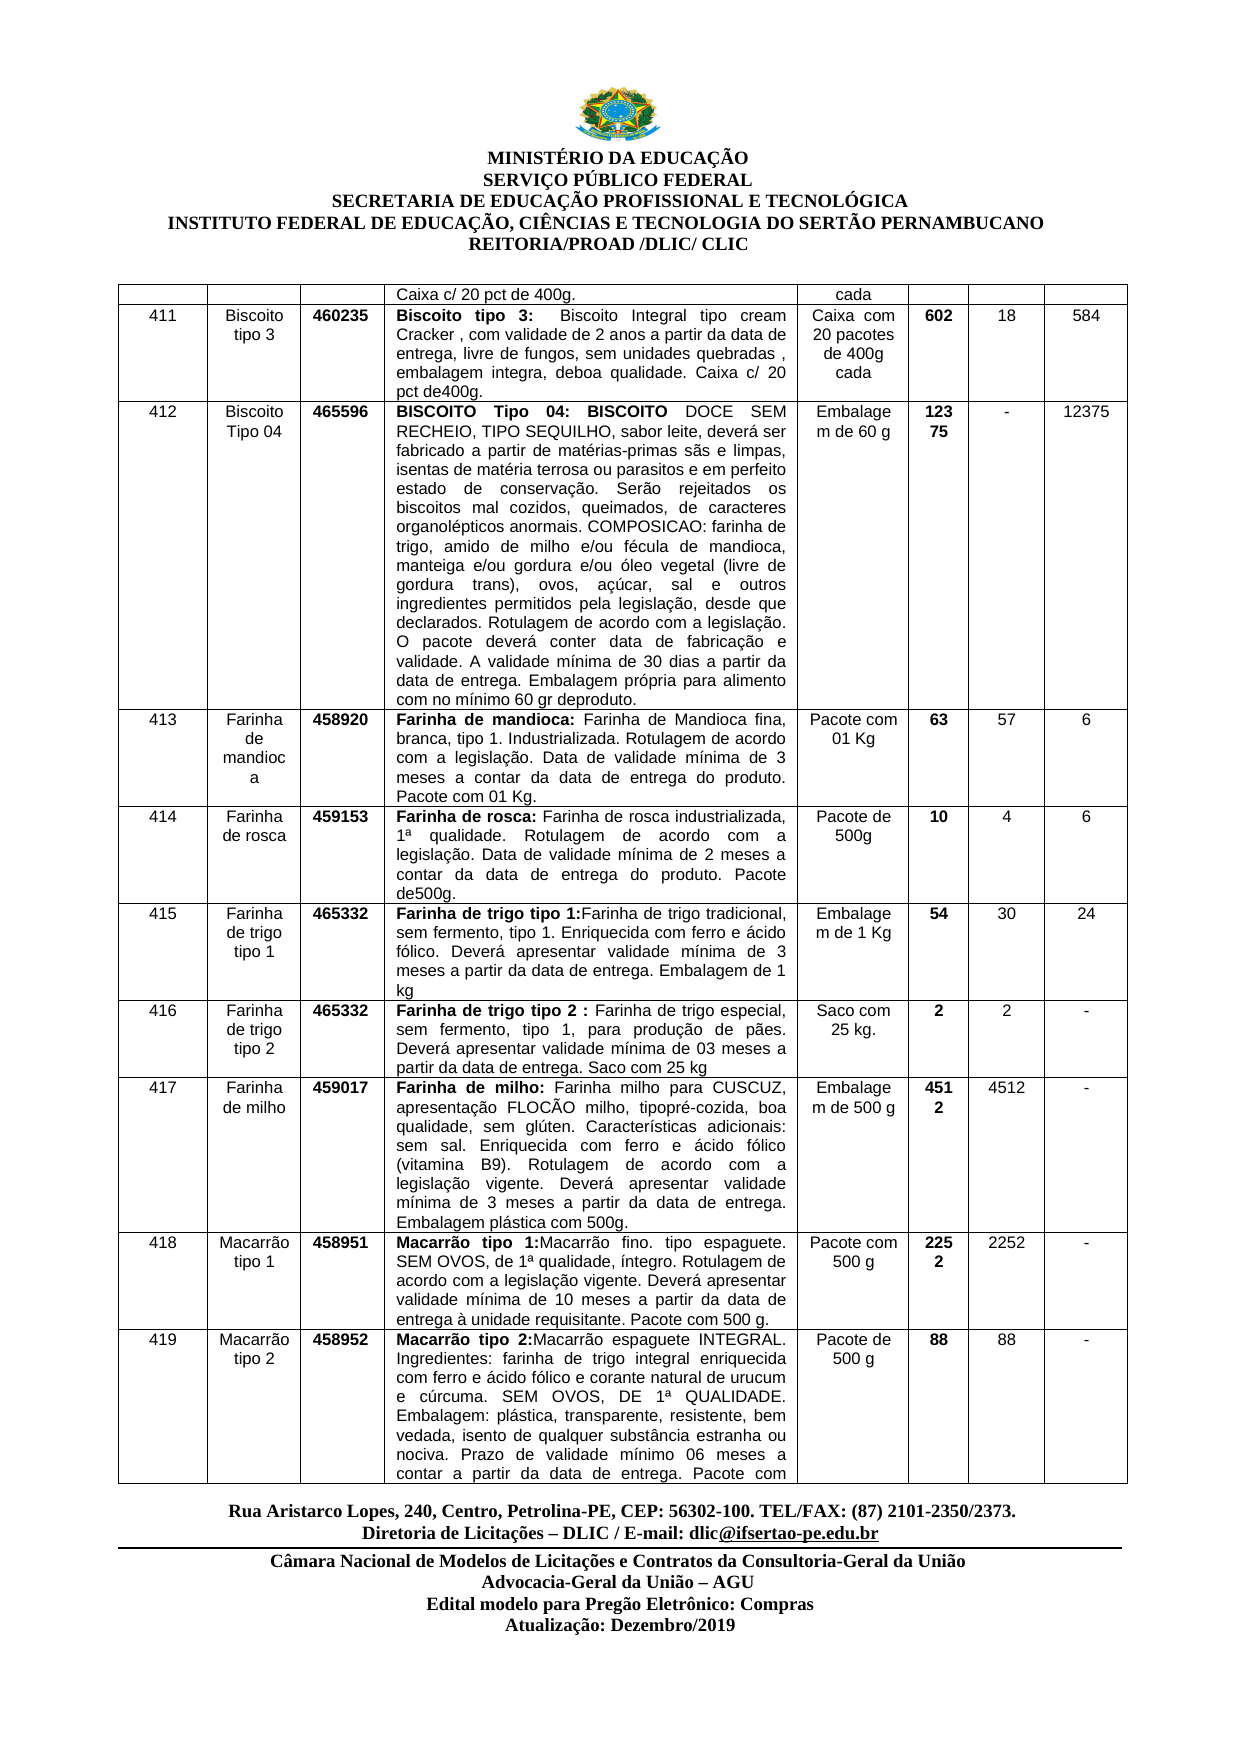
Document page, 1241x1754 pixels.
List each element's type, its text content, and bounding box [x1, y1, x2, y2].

table_cell 459017 [301, 1078, 384, 1232]
table_cell Farinha de milho [208, 1078, 300, 1232]
table_cell 418 [119, 1233, 207, 1328]
table_cell 88 [969, 1330, 1044, 1483]
table_cell 2252 [969, 1233, 1044, 1328]
table_cell 6 [1045, 807, 1127, 903]
table_cell 465596 [301, 402, 384, 709]
table_cell 54 [909, 904, 968, 999]
table_cell Macarrão tipo 2 [208, 1330, 300, 1483]
table_cell 411 [119, 305, 207, 401]
table_cell 4512 [909, 1078, 968, 1232]
table_cell Farinha de rosca [208, 807, 300, 903]
table_cell 417 [119, 1078, 207, 1232]
table_cell 6 [1045, 710, 1127, 806]
table_cell Pacote de 500 g [798, 1330, 908, 1483]
table_cell Biscoito Tipo 04 [208, 402, 300, 709]
table_cell Farinha de mandioca [208, 710, 300, 806]
table_cell Biscoito tipo 3: Biscoito Integral tipo cream Cracker , com validade de 2 anos a partir da data de entrega, livre de fungos, sem unidades quebradas , embalagem integra, deboa qualidade. Caixa c/ 20 pct de400g. [385, 305, 797, 401]
table_cell Farinha de milho: Farinha milho para CUSCUZ, apresentação FLOCÃO milho, tipopré-cozida, boa qualidade, sem glúten. Características adicionais: sem sal. Enriquecida com ferro e ácido fólico (vitamina B9). Rotulagem de acordo com a legislação vigente. Deverá apresentar validade mínima de 3 meses a partir da data de entrega. Embalagem plástica com 500g. [385, 1078, 797, 1232]
table_cell 465332 [301, 904, 384, 999]
table_cell 465332 [301, 1001, 384, 1077]
table_cell Farinha de trigo tipo 2 : Farinha de trigo especial, sem fermento, tipo 1, para produção de pães. Deverá apresentar validade mínima de 03 meses a partir da data de entrega. Saco com 25 kg [385, 1001, 797, 1077]
table_cell 18 [969, 305, 1044, 401]
table_cell 415 [119, 904, 207, 999]
table_cell 12375 [909, 402, 968, 709]
table_cell 2252 [909, 1233, 968, 1328]
table_cell [969, 285, 1044, 304]
table_cell 57 [969, 710, 1044, 806]
table_cell 459153 [301, 807, 384, 903]
table_cell 2 [909, 1001, 968, 1077]
table_cell 416 [119, 1001, 207, 1077]
table_cell [208, 285, 300, 304]
table_cell 458951 [301, 1233, 384, 1328]
table_cell 2 [969, 1001, 1044, 1077]
table_cell Farinha de mandioca: Farinha de Mandioca fina, branca, tipo 1. Industrializada. Rotulagem de acordo com a legislação. Data de validade mínima de 3 meses a contar da data de entrega do produto. Pacote com 01 Kg. [385, 710, 797, 806]
table_cell [119, 285, 207, 304]
table_cell BISCOITO Tipo 04: BISCOITO DOCE SEM RECHEIO, TIPO SEQUILHO, sabor leite, deverá ser fabricado a partir de matérias-primas sãs e limpas, isentas de matéria terrosa ou parasitos e em perfeito estado de conservação. Serão rejeitados os biscoitos mal cozidos, queimados, de caracteres organolépticos anormais. COMPOSICAO: farinha de trigo, amido de milho e/ou fécula de mandioca, manteiga e/ou gordura e/ou óleo vegetal (livre de gordura trans), ovos, açúcar, sal e outros ingredientes permitidos pela legislação, desde que declarados. Rotulagem de acordo com a legislação. O pacote deverá conter data de fabricação e validade. A validade mínima de 30 dias a partir da data de entrega. Embalagem própria para alimento com no mínimo 60 gr deproduto. [385, 402, 797, 709]
table_cell 4 [969, 807, 1044, 903]
table_cell Biscoito tipo 3 [208, 305, 300, 401]
table_cell 12375 [1045, 402, 1127, 709]
table_cell 412 [119, 402, 207, 709]
table_cell 10 [909, 807, 968, 903]
table_cell Pacote com 500 g [798, 1233, 908, 1328]
table_cell - [1045, 1330, 1127, 1483]
table_cell 4512 [969, 1078, 1044, 1232]
table_cell 458920 [301, 710, 384, 806]
table_cell 458952 [301, 1330, 384, 1483]
table_cell Embalagem de 1 Kg [798, 904, 908, 999]
table_cell 602 [909, 305, 968, 401]
table_cell [909, 285, 968, 304]
table_cell 419 [119, 1330, 207, 1483]
table_cell cada [798, 285, 908, 304]
table_cell Farinha de trigo tipo 1:Farinha de trigo tradicional, sem fermento, tipo 1. Enriquecida com ferro e ácido fólico. Deverá apresentar validade mínima de 3 meses a partir da data de entrega. Embalagem de 1 kg [385, 904, 797, 999]
table_cell - [1045, 1078, 1127, 1232]
table_cell Pacote com 01 Kg [798, 710, 908, 806]
table_cell Farinha de rosca: Farinha de rosca industrializada, 1ª qualidade. Rotulagem de acordo com a legislação. Data de validade mínima de 2 meses a contar da data de entrega do produto. Pacote de500g. [385, 807, 797, 903]
table_cell 460235 [301, 305, 384, 401]
table_cell - [1045, 1001, 1127, 1077]
table_cell 88 [909, 1330, 968, 1483]
table_cell [301, 285, 384, 304]
table_cell Embalagem de 60 g [798, 402, 908, 709]
table_cell 63 [909, 710, 968, 806]
table_cell Saco com 25 kg. [798, 1001, 908, 1077]
table_cell 413 [119, 710, 207, 806]
table_cell Farinha de trigo tipo 2 [208, 1001, 300, 1077]
table_cell Embalagem de 500 g [798, 1078, 908, 1232]
table_cell - [969, 402, 1044, 709]
table_cell 24 [1045, 904, 1127, 999]
table_cell - [1045, 1233, 1127, 1328]
table_cell 414 [119, 807, 207, 903]
table_cell Macarrão tipo 2:Macarrão espaguete INTEGRAL. Ingredientes: farinha de trigo integral enriquecida com ferro e ácido fólico e corante natural de urucum e cúrcuma. SEM OVOS, DE 1ª QUALIDADE. Embalagem: plástica, transparente, resistente, bem vedada, isento de qualquer substância estranha ou nociva. Prazo de validade mínimo 06 meses a contar a partir da data de entrega. Pacote com [385, 1330, 797, 1483]
table_cell Farinha de trigo tipo 1 [208, 904, 300, 999]
picture [575, 87, 661, 141]
table_cell 584 [1045, 305, 1127, 401]
table_cell Macarrão tipo 1 [208, 1233, 300, 1328]
table_cell Caixa c/ 20 pct de 400g. [385, 285, 797, 304]
table_cell 30 [969, 904, 1044, 999]
table_cell Macarrão tipo 1:Macarrão fino. tipo espaguete. SEM OVOS, de 1ª qualidade, íntegro. Rotulagem de acordo com a legislação vigente. Deverá apresentar validade mínima de 10 meses a partir da data de entrega à unidade requisitante. Pacote com 500 g. [385, 1233, 797, 1328]
table_cell Caixa com 20 pacotes de 400g cada [798, 305, 908, 401]
table_cell [1045, 285, 1127, 304]
table_cell Pacote de 500g [798, 807, 908, 903]
